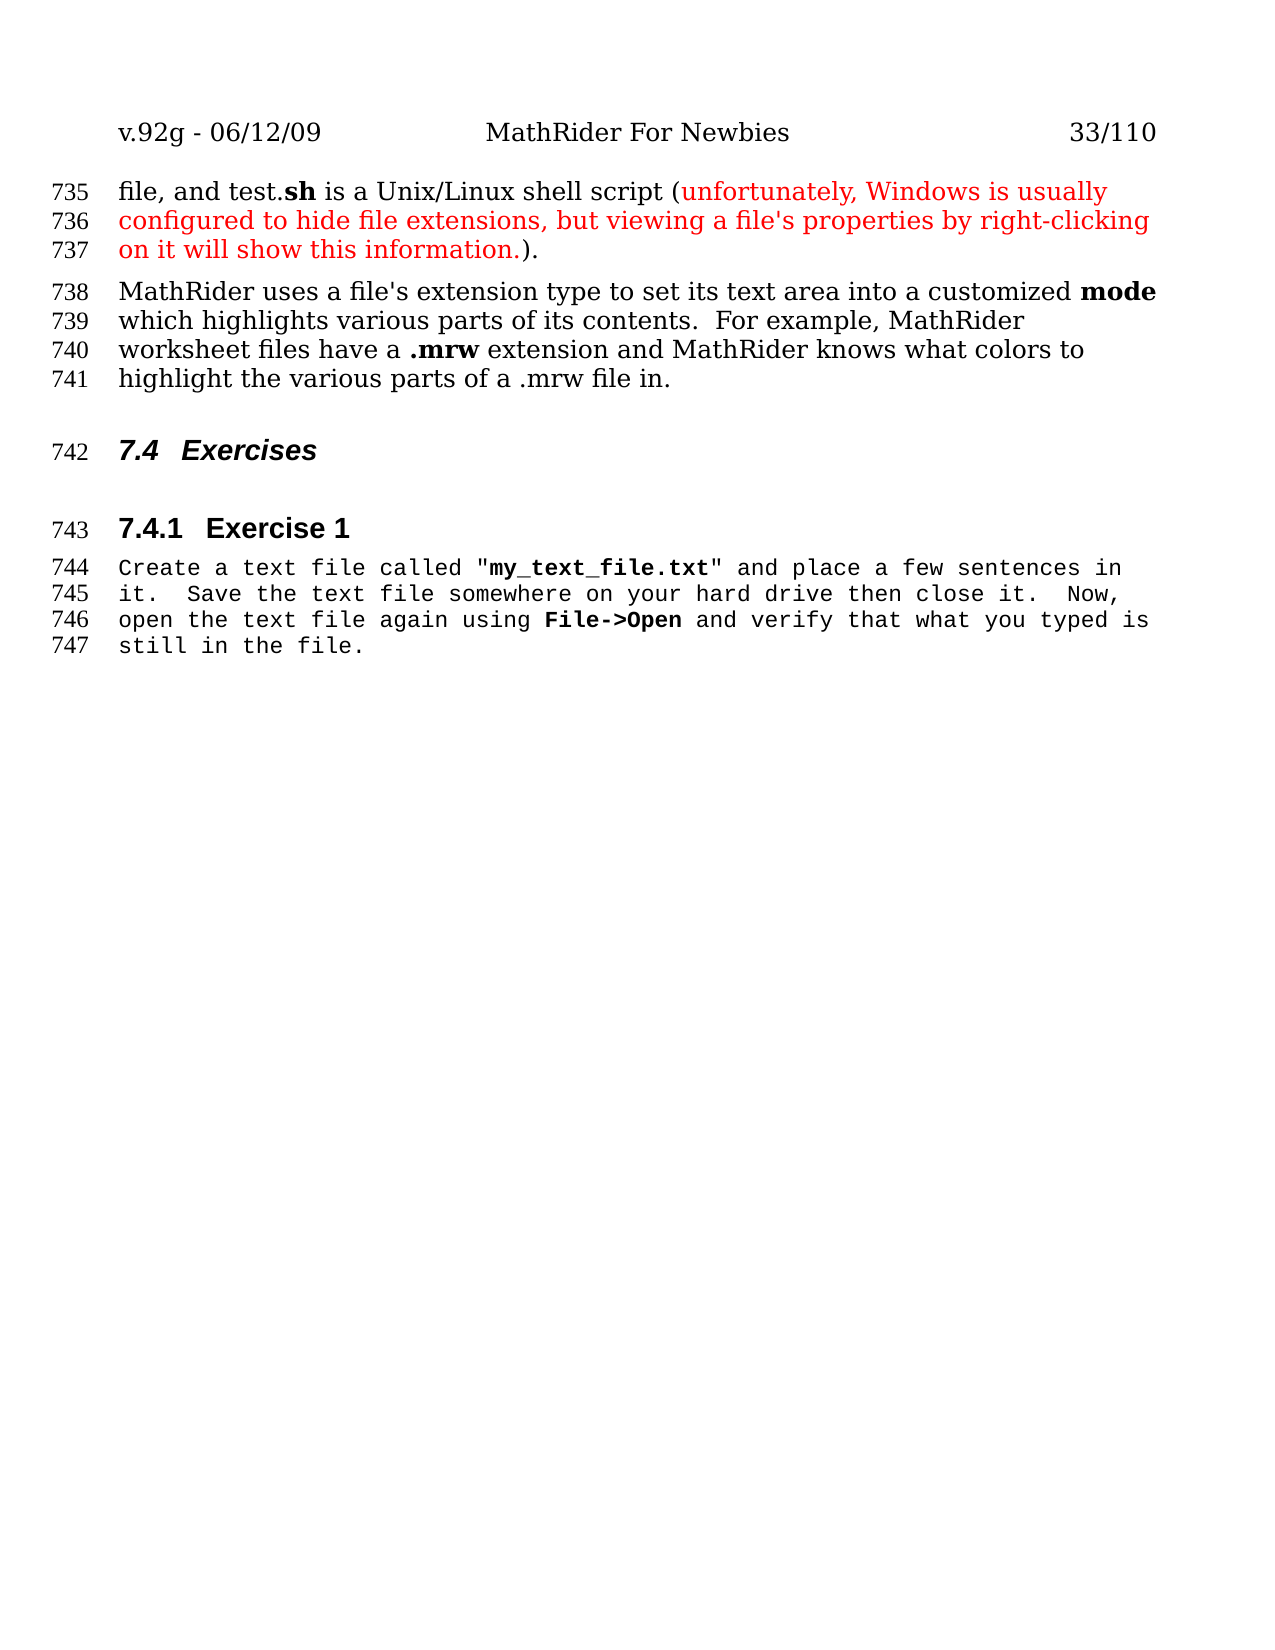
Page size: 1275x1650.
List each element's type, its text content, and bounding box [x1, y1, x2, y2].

text file, and test.sh is a Unix/Linux shell script (unfortunately, Windows is usually configured to hide file extensions, but viewing a file's properties by right-clicking on it will show this information.). [118, 177, 1157, 264]
subtitle Exercise 1 [118, 511, 1157, 545]
subtitle Exercises [118, 433, 1157, 466]
text MathRider uses a file's extension type to set its text area into a customized mode which highlights various parts of its contents. For example, MathRider worksheet files have a .mrw extension and MathRider knows what colors to highlight the various parts of a .mrw file in. [118, 277, 1157, 394]
text Create a text file called "my_text_file.txt" and place a few sentences in it. Save the text file somewhere on your hard drive then close it. Now, open the text file again using File->Open and verify that what you typed is still in the file. [118, 557, 1157, 661]
